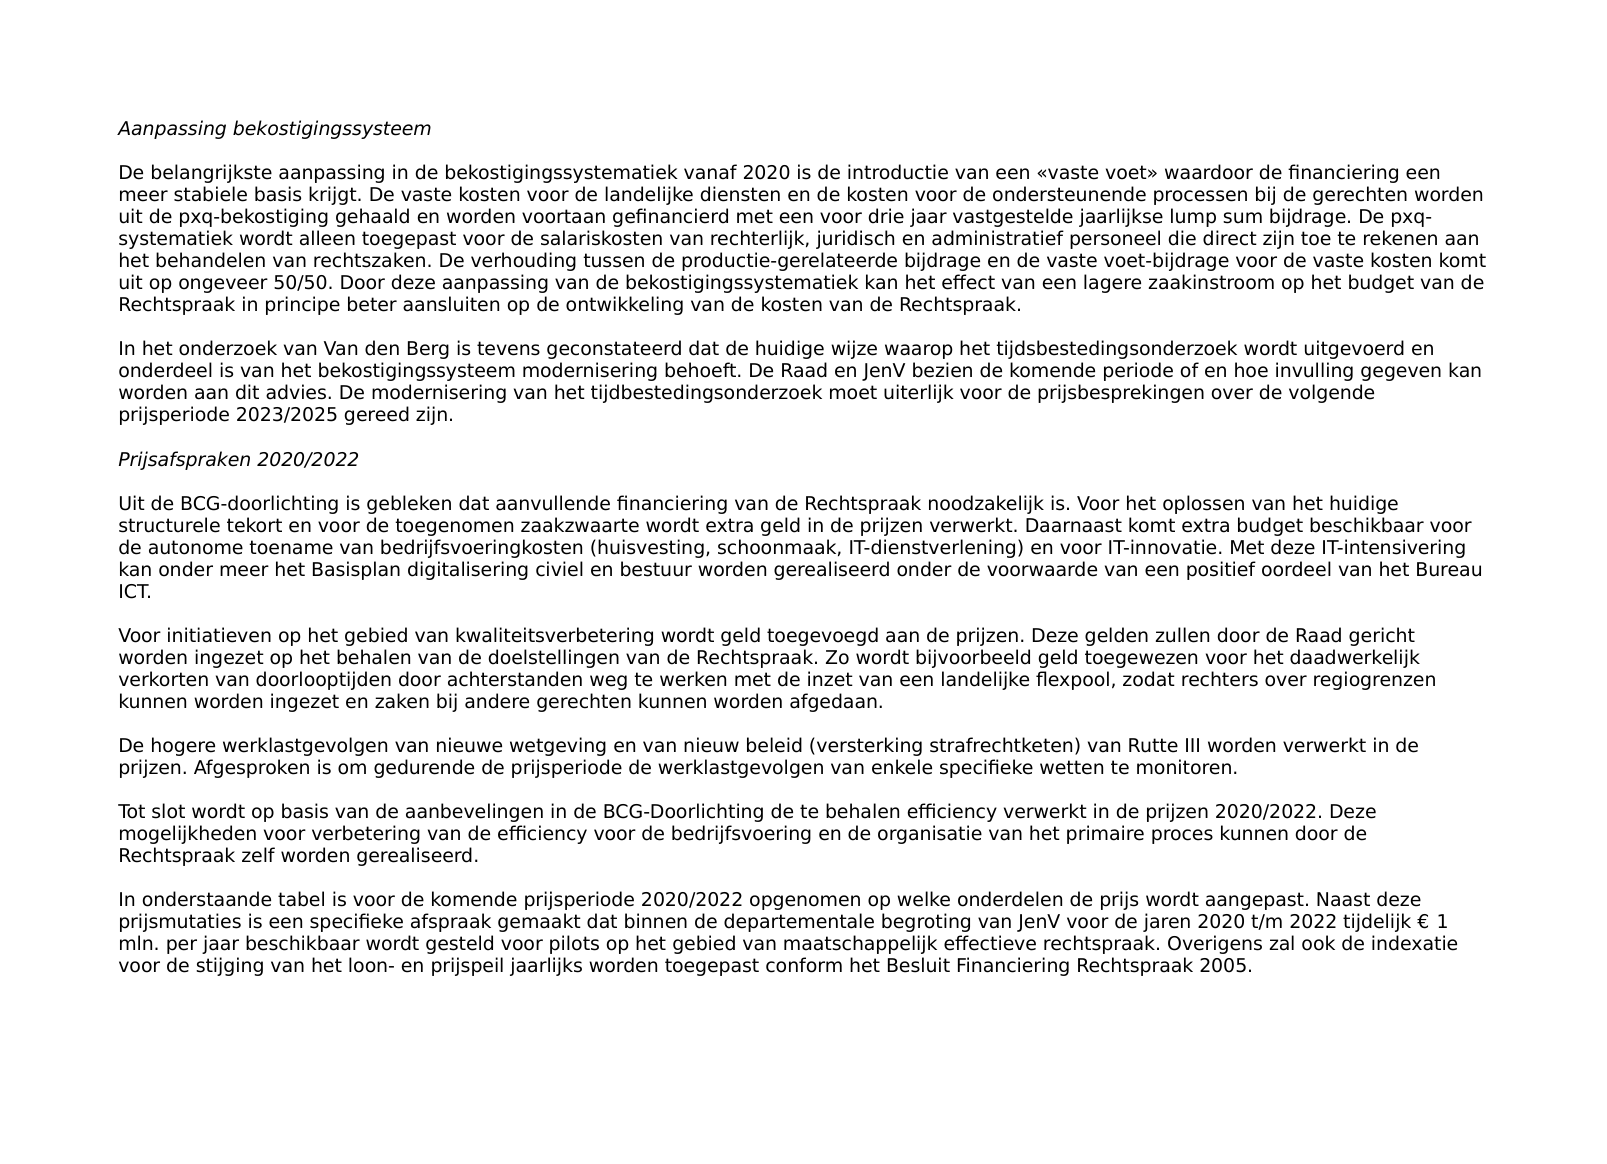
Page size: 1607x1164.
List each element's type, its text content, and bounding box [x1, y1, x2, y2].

text Voor initiatieven op het gebied van kwaliteitsverbetering wordt geld toegevoegd aan de prijzen. Deze gelden zullen door de Raad gericht worden ingezet op het behalen van de doelstellingen van de Rechtspraak. Zo wordt bijvoorbeeld geld toegewezen voor het daadwerkelijk verkorten van doorlooptijden door achterstanden weg te werken met de inzet van een landelijke flexpool, zodat rechters over regiogrenzen kunnen worden ingezet en zaken bij andere gerechten kunnen worden afgedaan. [118, 625, 1488, 713]
text De belangrijkste aanpassing in de bekostigingssystematiek vanaf 2020 is de introductie van een «vaste voet» waardoor de financiering een meer stabiele basis krijgt. De vaste kosten voor de landelijke diensten en de kosten voor de ondersteunende processen bij de gerechten worden uit de pxq-bekostiging gehaald en worden voortaan gefinancierd met een voor drie jaar vastgestelde jaarlijkse lump sum bijdrage. De pxq-systematiek wordt alleen toegepast voor de salariskosten van rechterlijk, juridisch en administratief personeel die direct zijn toe te rekenen aan het behandelen van rechtszaken. De verhouding tussen de productie-gerelateerde bijdrage en de vaste voet-bijdrage voor de vaste kosten komt uit op ongeveer 50/50. Door deze aanpassing van de bekostigingssystematiek kan het effect van een lagere zaakinstroom op het budget van de Rechtspraak in principe beter aansluiten op de ontwikkeling van de kosten van de Rechtspraak. [118, 162, 1488, 316]
text In het onderzoek van Van den Berg is tevens geconstateerd dat de huidige wijze waarop het tijdsbestedingsonderzoek wordt uitgevoerd en onderdeel is van het bekostigingssysteem modernisering behoeft. De Raad en JenV bezien de komende periode of en hoe invulling gegeven kan worden aan dit advies. De modernisering van het tijdbestedingsonderzoek moet uiterlijk voor de prijsbesprekingen over de volgende prijsperiode 2023/2025 gereed zijn. [118, 338, 1488, 426]
text De hogere werklastgevolgen van nieuwe wetgeving en van nieuw beleid (versterking strafrechtketen) van Rutte III worden verwerkt in de prijzen. Afgesproken is om gedurende de prijsperiode de werklastgevolgen van enkele specifieke wetten te monitoren. [118, 735, 1488, 779]
subtitle Prijsafspraken 2020/2022 [118, 448, 1488, 470]
text Uit de BCG-doorlichting is gebleken dat aanvullende financiering van de Rechtspraak noodzakelijk is. Voor het oplossen van het huidige structurele tekort en voor de toegenomen zaakzwaarte wordt extra geld in de prijzen verwerkt. Daarnaast komt extra budget beschikbaar voor de autonome toename van bedrijfsvoeringkosten (huisvesting, schoonmaak, IT-dienstverlening) en voor IT-innovatie. Met deze IT-intensivering kan onder meer het Basisplan digitalisering civiel en bestuur worden gerealiseerd onder de voorwaarde van een positief oordeel van het Bureau ICT. [118, 493, 1488, 602]
text In onderstaande tabel is voor de komende prijsperiode 2020/2022 opgenomen op welke onderdelen de prijs wordt aangepast. Naast deze prijsmutaties is een specifieke afspraak gemaakt dat binnen de departementale begroting van JenV voor de jaren 2020 t/m 2022 tijdelijk € 1 mln. per jaar beschikbaar wordt gesteld voor pilots op het gebied van maatschappelijk effectieve rechtspraak. Overigens zal ook de indexatie voor de stijging van het loon- en prijspeil jaarlijks worden toegepast conform het Besluit Financiering Rechtspraak 2005. [118, 889, 1488, 977]
subtitle Aanpassing bekostigingssysteem [118, 118, 1488, 140]
text Tot slot wordt op basis van de aanbevelingen in de BCG-Doorlichting de te behalen efficiency verwerkt in de prijzen 2020/2022. Deze mogelijkheden voor verbetering van de efficiency voor de bedrijfsvoering en de organisatie van het primaire proces kunnen door de Rechtspraak zelf worden gerealiseerd. [118, 801, 1488, 867]
